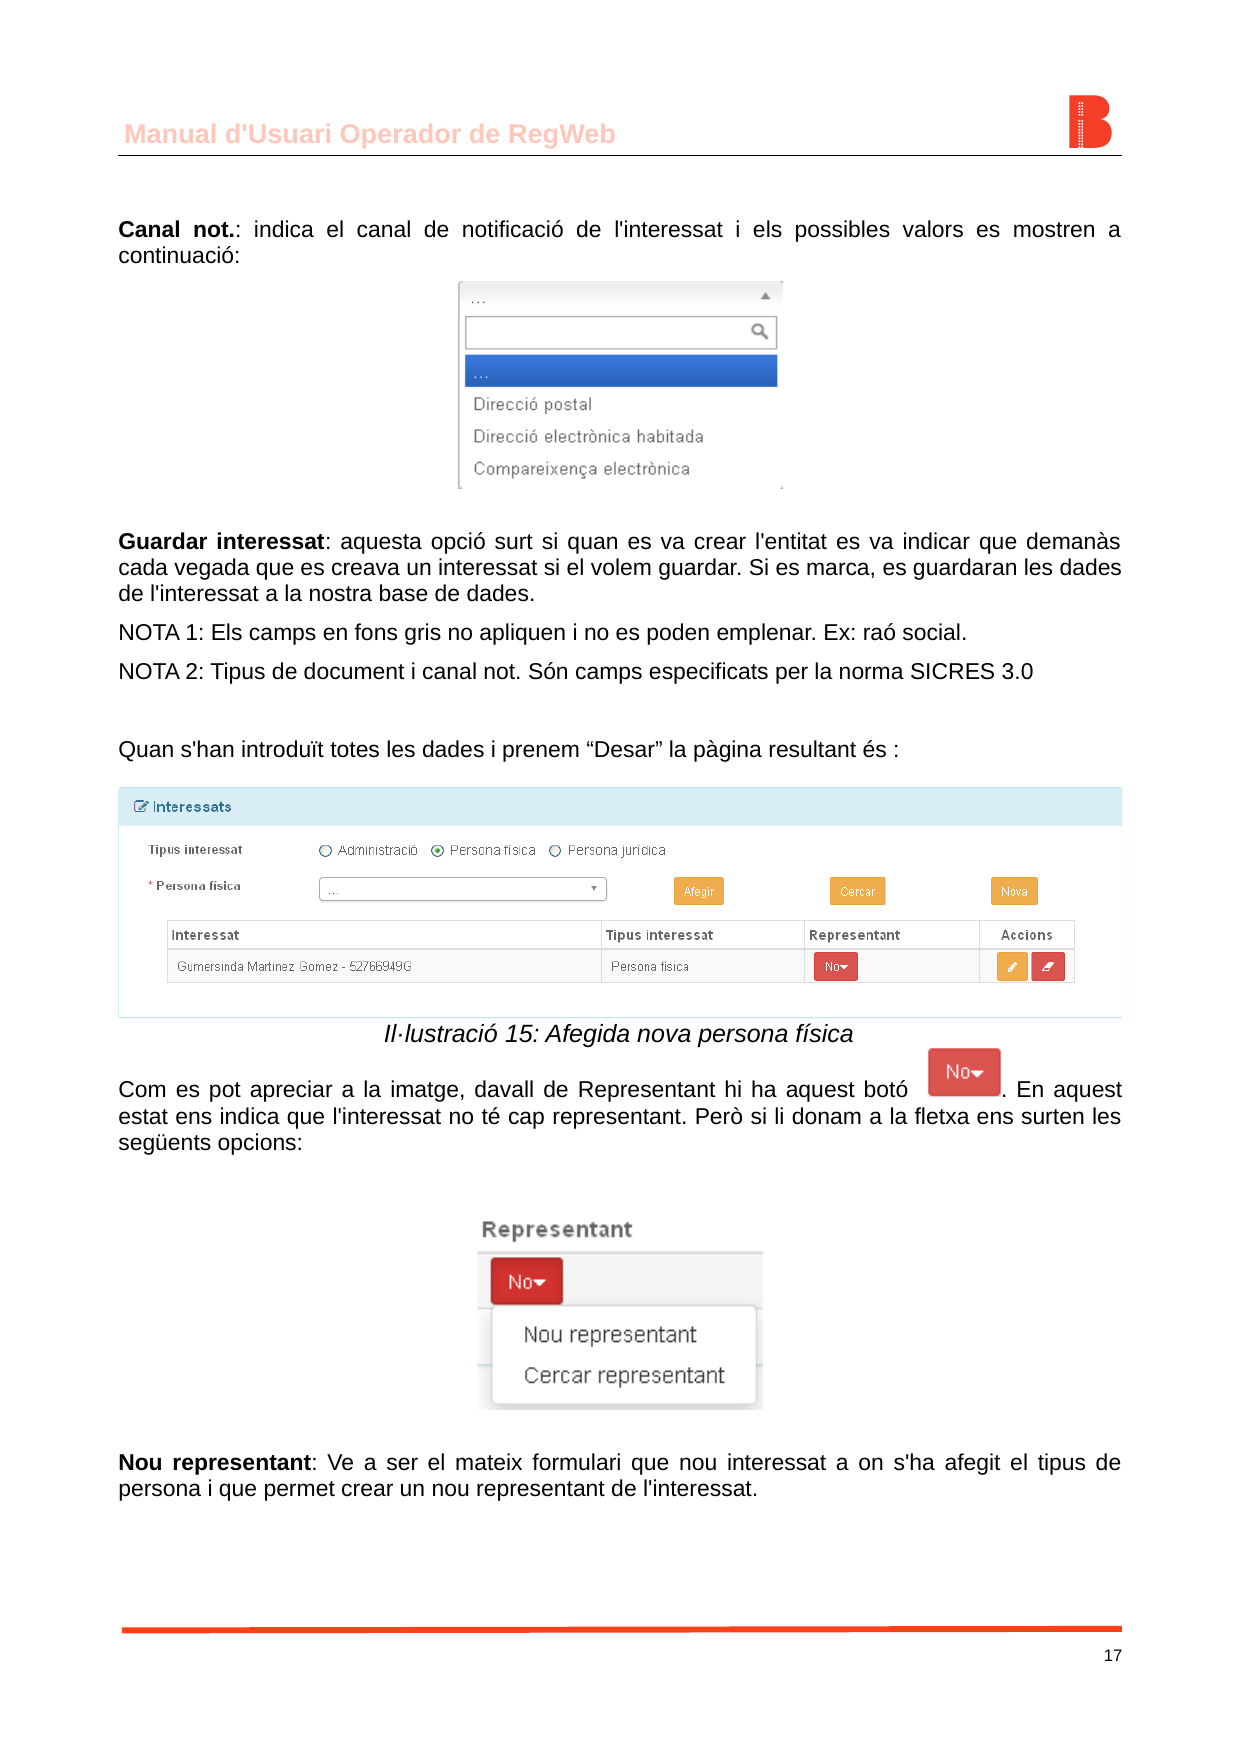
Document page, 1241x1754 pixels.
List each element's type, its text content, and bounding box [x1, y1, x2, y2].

picture [1063, 94, 1117, 150]
picture [477, 1206, 764, 1410]
text Il·lustració 15: Afegida nova persona física [118, 1020, 1122, 1048]
picture [927, 1048, 1001, 1098]
text Quan s'han introduït totes les dades i prenem “Desar” la pàgina resultant és : [118, 736, 1122, 762]
text NOTA 1: Els camps en fons gris no apliquen i no es poden emplenar. Ex: raó social. [118, 619, 1122, 646]
text Guardar interessat: aquesta opció surt si quan es va crear l'entitat es va indicar que demanàs cada vegada que es creava un interessat si el volem guardar. Si es marca, es guardaran les dades de l'interessat a la nostra base de dades. [118, 528, 1122, 607]
text Com es pot apreciar a la imatge, davall de Representant hi ha aquest botó . En aquest estat ens indica que l'interessat no té cap representant. Però si li donam a la fletxa ens surten les següents opcions: [118, 1048, 1122, 1156]
text Canal not.: indica el canal de notificació de l'interessat i els possibles valors es mostren a continuació: [118, 216, 1122, 268]
text Nou representant: Ve a ser el mateix formulari que nou interessat a on s'ha afegit el tipus de persona i que permet crear un nou representant de l'interessat. [118, 1449, 1122, 1502]
text NOTA 2: Tipus de document i canal not. Són camps especificats per la norma SICRES 3.0 [118, 658, 1122, 684]
picture [457, 281, 783, 489]
picture [118, 787, 1123, 1020]
